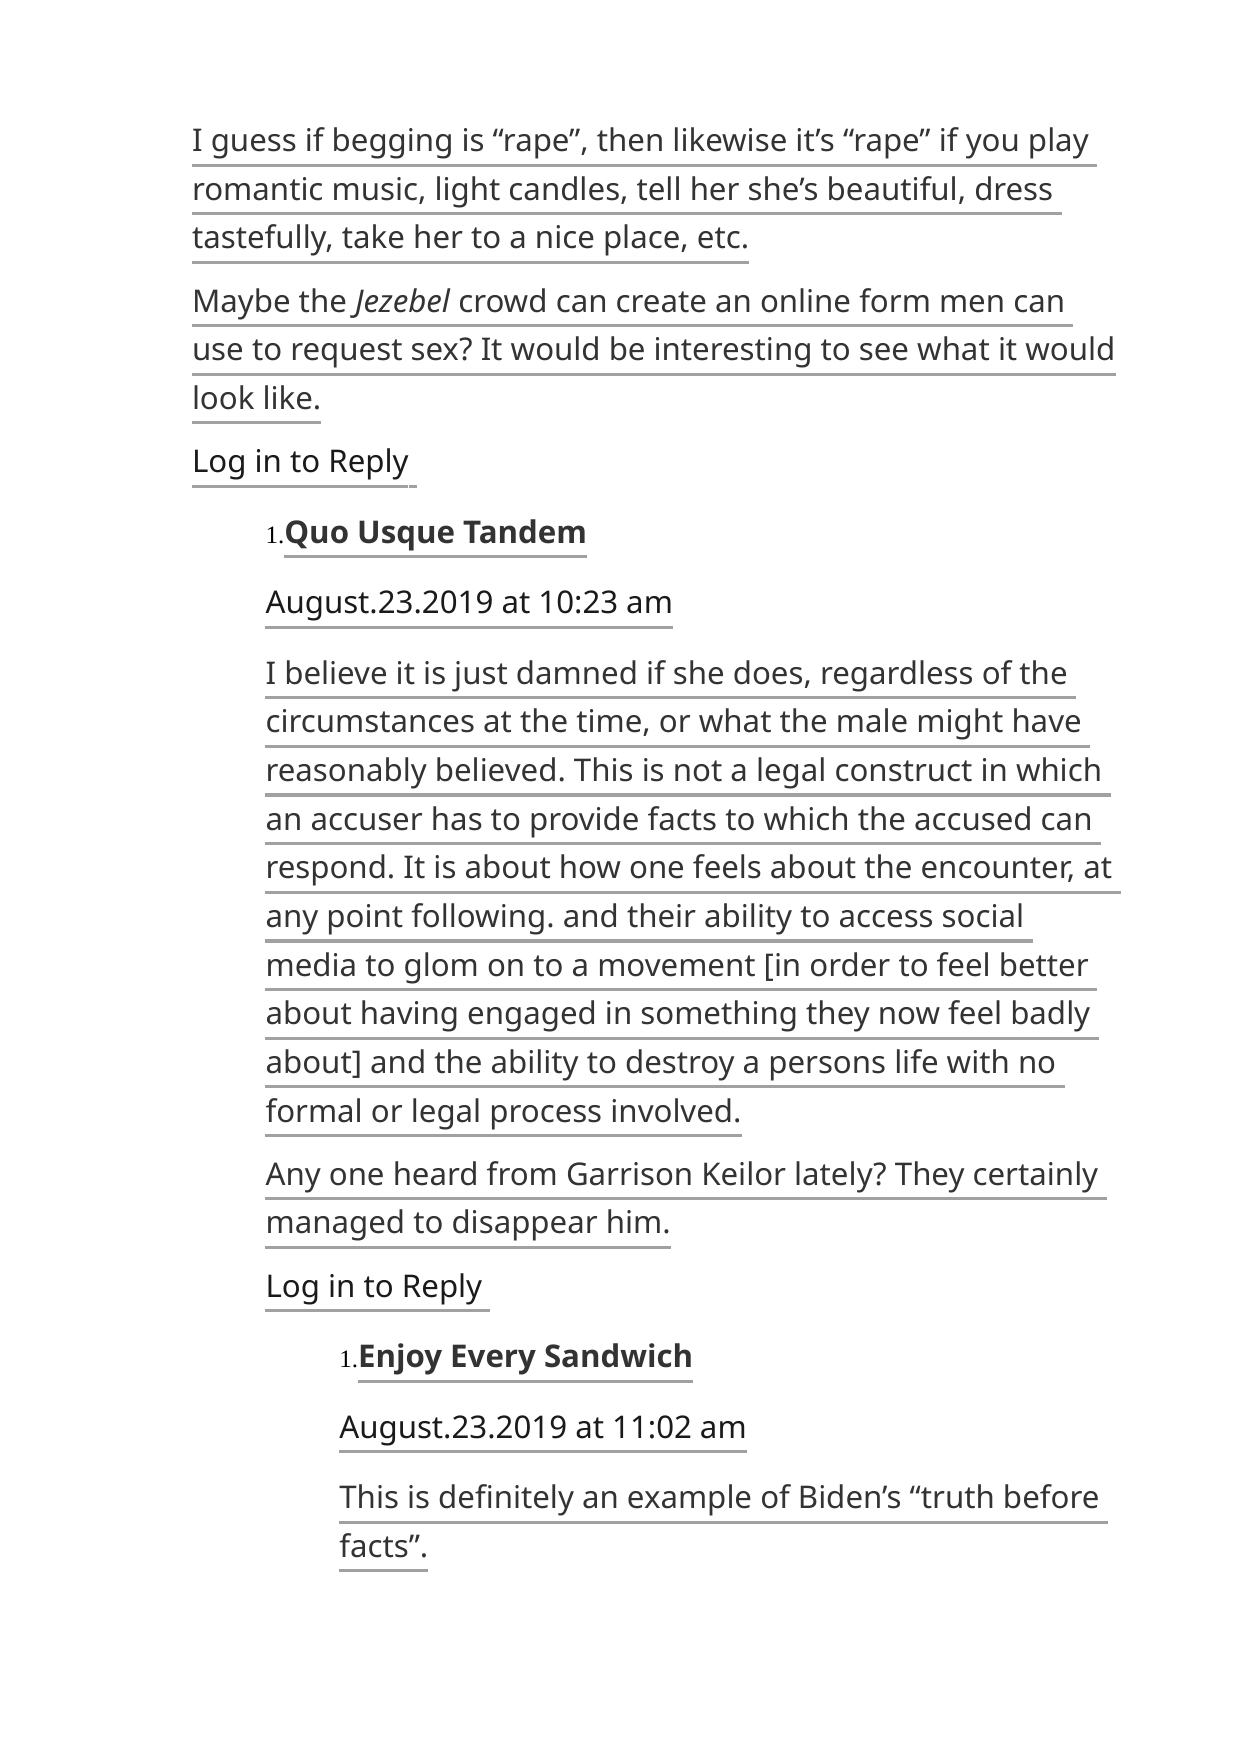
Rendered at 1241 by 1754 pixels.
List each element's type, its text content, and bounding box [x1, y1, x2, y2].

list Any one heard from Garrison Keilor lately? They certainly managed to disappear him. [118, 1152, 1122, 1249]
list This is definitely an example of Biden’s “truth before facts”. [118, 1475, 1122, 1572]
list I believe it is just damned if she does, regardless of the circumstances at the time, or what the male might have reasonably believed. This is not a legal construct in which an accuser has to provide facts to which the accused can respond. It is about how one feels about the encounter, at any point following. and their ability to access social media to glom on to a movement [in order to feel better about having engaged in something they now feel badly about] and the ability to destroy a persons life with no formal or legal process involved. [118, 651, 1122, 1137]
list Quo Usque Tandem [118, 510, 1122, 558]
list August.23.2019 at 10:23 am [118, 580, 1122, 629]
list Enjoy Every Sandwich [118, 1334, 1122, 1383]
list Maybe the Jezebel crowd can create an online form men can use to request sex? It would be interesting to see what it would look like. [118, 279, 1122, 424]
list Log in to Reply [118, 439, 1122, 488]
list Log in to Reply [118, 1264, 1122, 1312]
list I guess if begging is “rape”, then likewise it’s “rape” if you play romantic music, light candles, tell her she’s beautiful, dress tastefully, take her to a nice place, etc. [118, 118, 1122, 264]
list August.23.2019 at 11:02 am [118, 1405, 1122, 1453]
